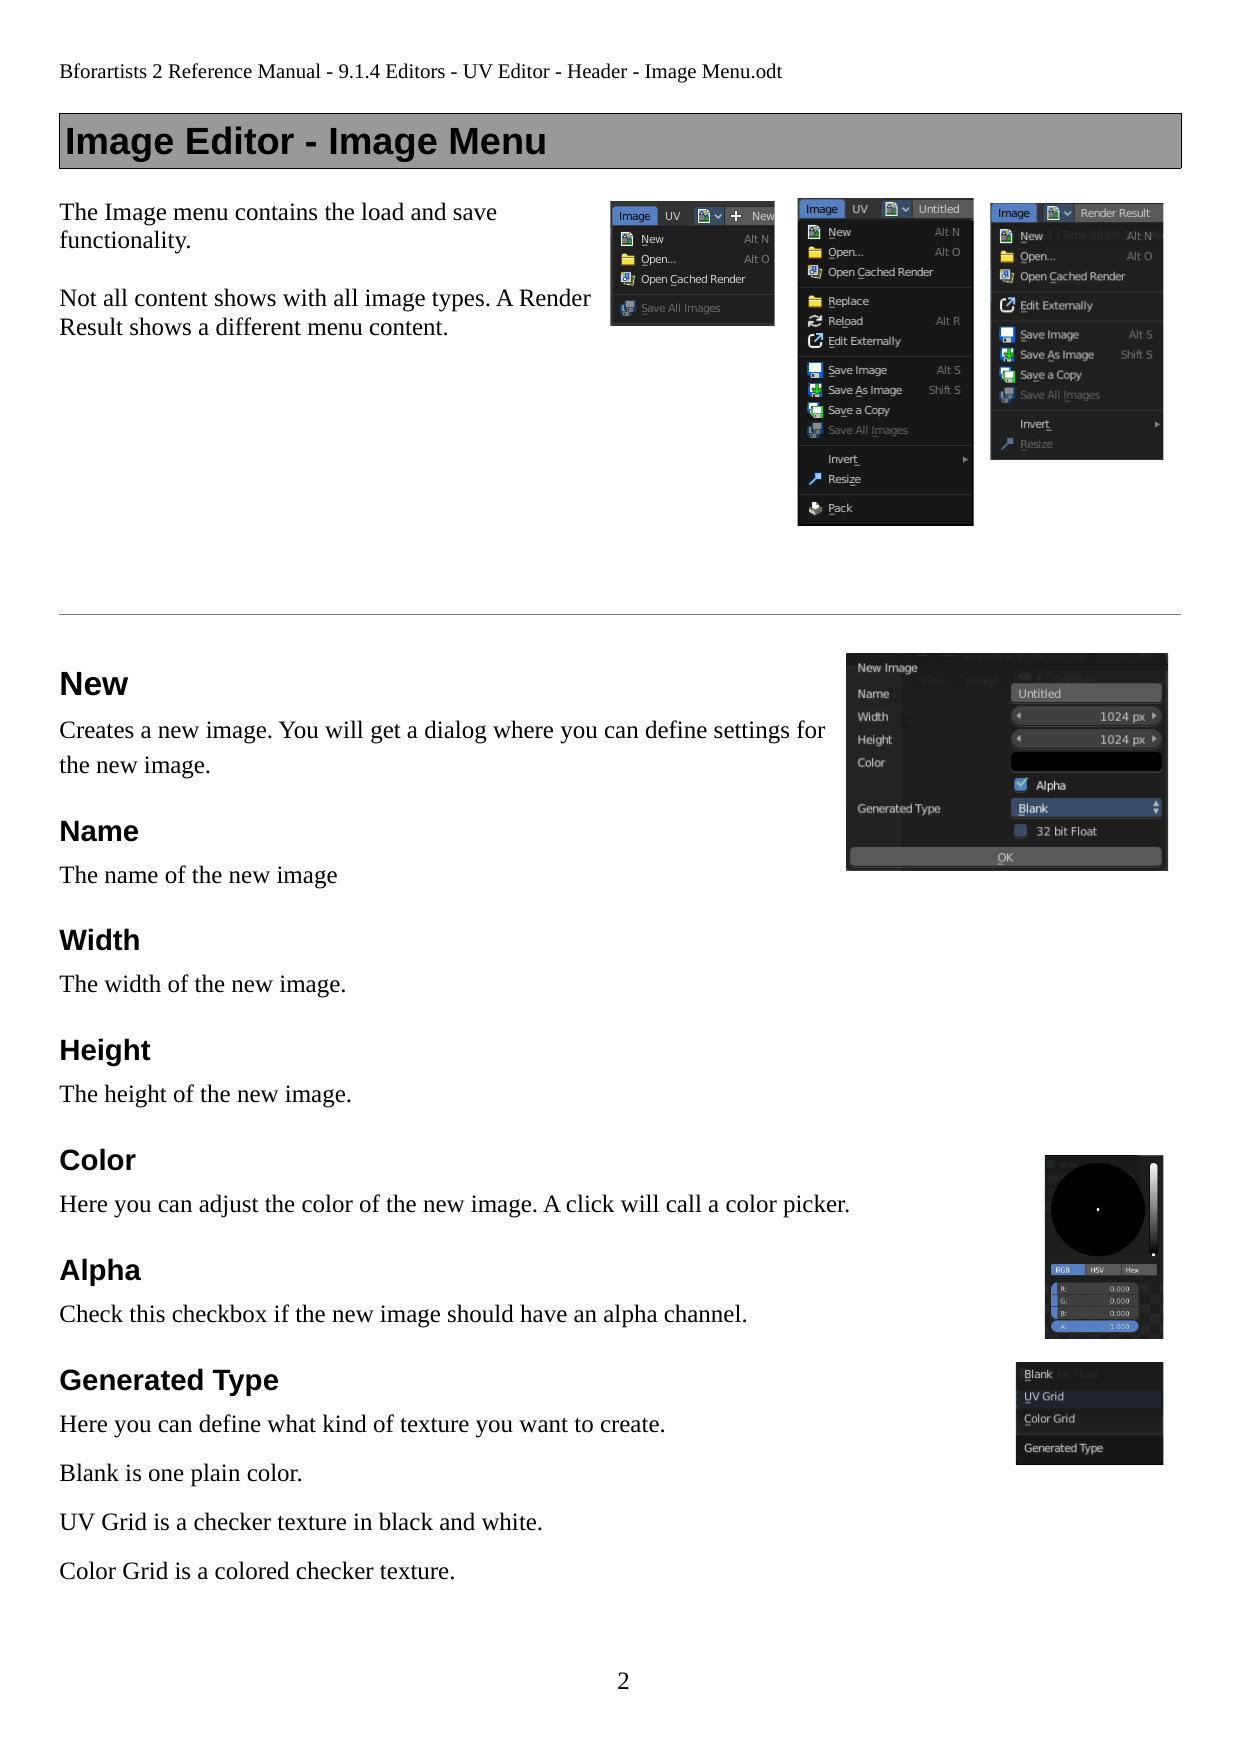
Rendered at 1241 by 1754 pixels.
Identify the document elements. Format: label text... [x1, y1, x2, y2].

text Blank is one plain color. [59, 1458, 1181, 1487]
text Not all content shows with all image types. A Render Result shows a different menu content. [59, 254, 797, 340]
subtitle Generated Type [59, 1363, 1015, 1397]
text The Image menu contains the load and save functionality. [59, 197, 1181, 254]
picture [610, 201, 775, 326]
subtitle Width [59, 923, 1181, 957]
subtitle Name [59, 813, 846, 847]
picture [797, 198, 974, 526]
subtitle [1169, 813, 1181, 847]
subtitle [1164, 1363, 1181, 1397]
picture [1015, 1362, 1164, 1465]
subtitle New [59, 664, 846, 703]
subtitle [1164, 1253, 1181, 1287]
text The width of the new image. [59, 969, 1181, 998]
text The height of the new image. [59, 1079, 1181, 1108]
subtitle Height [59, 1033, 1181, 1067]
text Creates a new image. You will get a dialog where you can define settings for the new image. [59, 715, 846, 778]
text Check this checkbox if the new image should have an alpha channel. [59, 1299, 1044, 1328]
text Color Grid is a colored checker texture. [59, 1556, 1181, 1585]
table_header Image Editor - Image Menu [60, 114, 1181, 168]
text UV Grid is a checker texture in black and white. [59, 1507, 1181, 1536]
picture [846, 653, 1169, 871]
text Here you can adjust the color of the new image. A click will call a color picker. [59, 1189, 1044, 1218]
subtitle Color [59, 1143, 1181, 1177]
picture [1044, 1155, 1164, 1339]
subtitle [1169, 664, 1181, 703]
subtitle Alpha [59, 1253, 1044, 1287]
picture [990, 203, 1164, 460]
text Here you can define what kind of texture you want to create. [59, 1409, 1015, 1438]
text The name of the new image [59, 860, 1181, 888]
